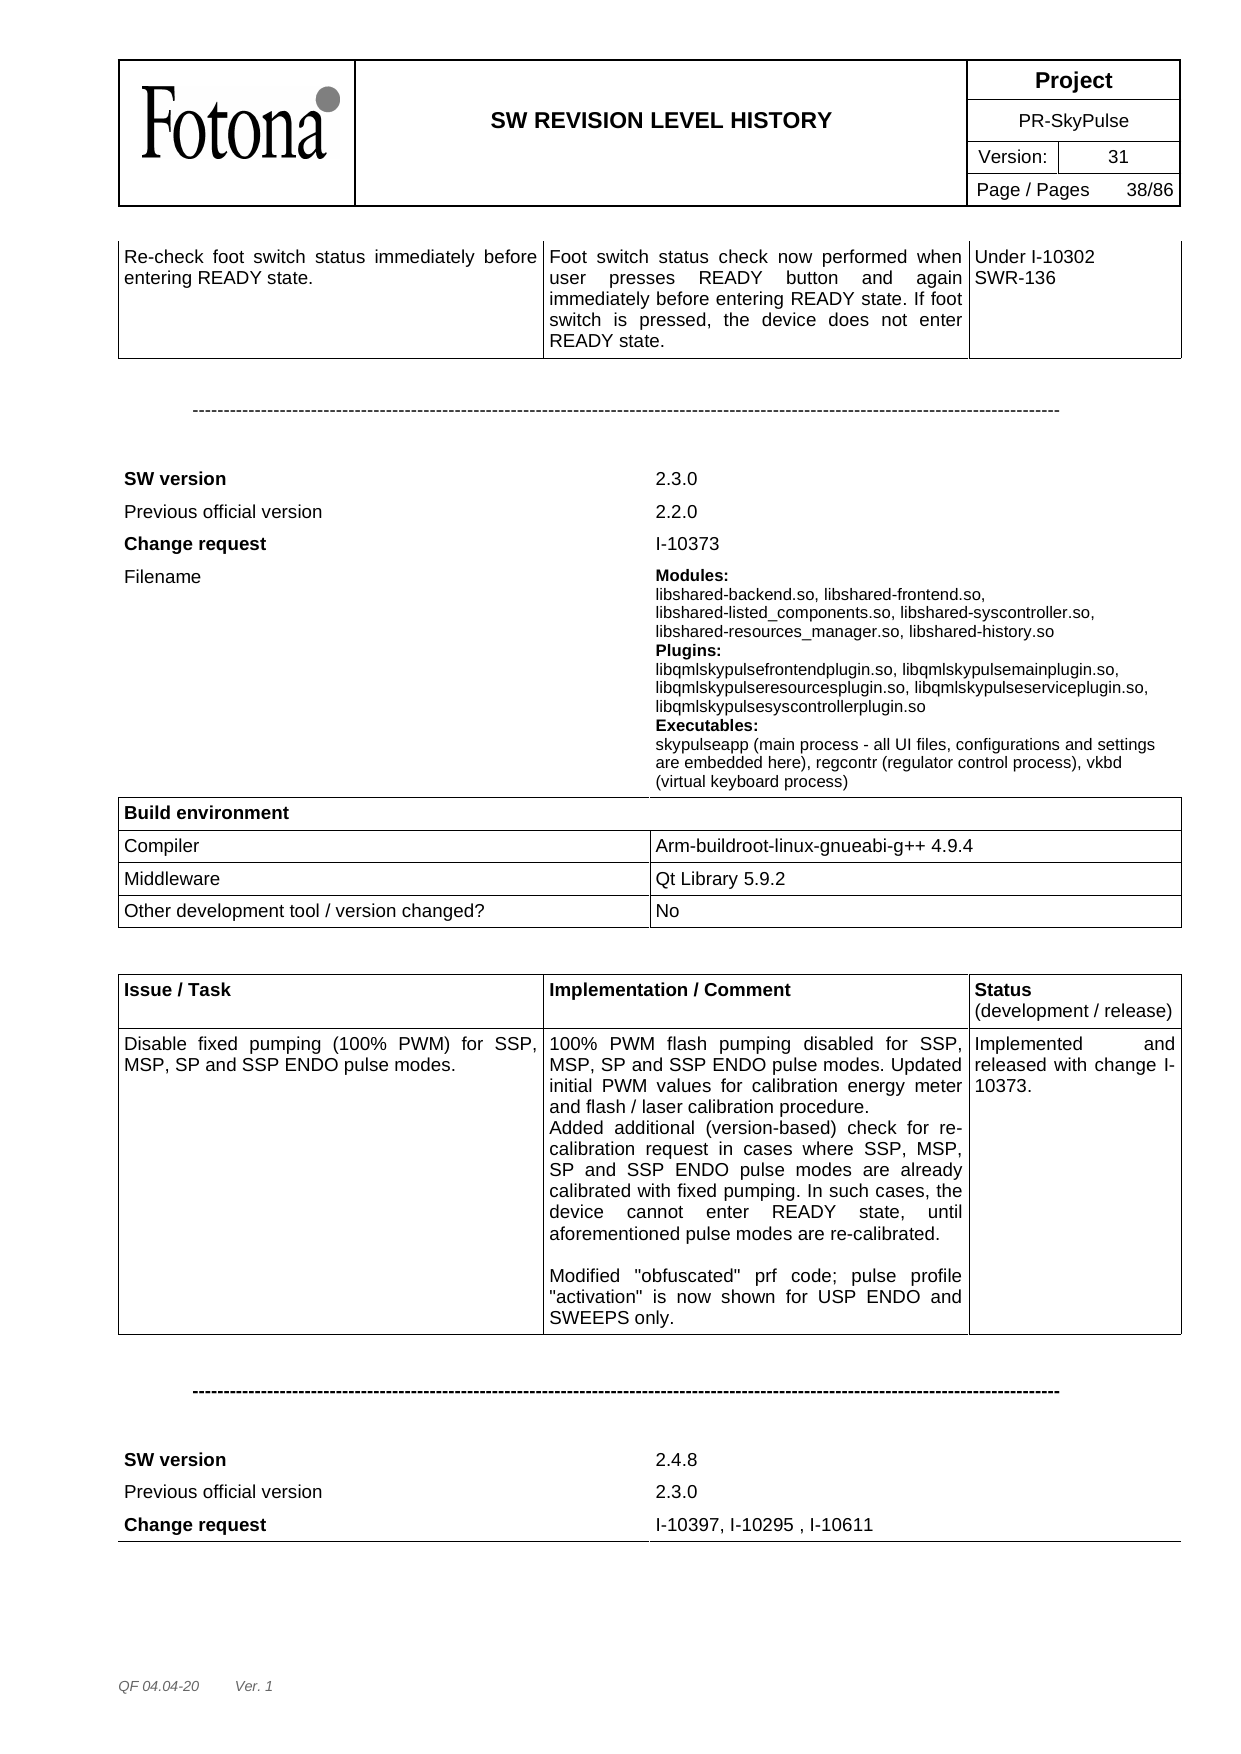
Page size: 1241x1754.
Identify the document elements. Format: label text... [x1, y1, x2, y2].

table_header SW version [118, 463, 649, 496]
table_cell Previous official version [118, 1476, 649, 1508]
table_cell 2.3.0 [650, 1476, 1181, 1508]
table_cell Change request [118, 528, 649, 561]
table_header Issue / Task [119, 975, 543, 1028]
table_cell Re-check foot switch status immediately before entering READY state. [119, 241, 543, 358]
table_cell No [651, 896, 1181, 927]
table_cell 2.2.0 [650, 496, 1181, 528]
table_header 2.4.8 [650, 1444, 1181, 1476]
table_cell Modules: libshared-backend.so, libshared-frontend.so, libshared-listed_components.so, libshared-syscontroller.so, libshared-resources_manager.so, libshared-history.so Plugins: libqmlskypulsefrontendplugin.so, libqmlskypulsemainplugin.so, libqmlskypulseresourcesplugin.so, libqmlskypulseserviceplugin.so, libqmlskypulsesyscontrollerplugin.so Executables: skypulseapp (main process - all UI files, configurations and settings are embedded here), regcontr (regulator control process), vkbd (virtual keyboard process) [650, 561, 1181, 797]
table_cell Change request [118, 1509, 649, 1541]
table_cell Implemented and released with change I-10373. [970, 1029, 1181, 1334]
table_cell Compiler [119, 831, 649, 862]
table_header Status (development / release) [970, 975, 1181, 1028]
table_cell Qt Library 5.9.2 [651, 863, 1181, 895]
table_cell Arm-buildroot-linux-gnueabi-g++ 4.9.4 [651, 831, 1181, 862]
text ------------------------------------------------------------------------------------------------------------------------------------------- [118, 1380, 1163, 1401]
table_header Implementation / Comment [544, 975, 968, 1028]
table_cell 100% PWM flash pumping disabled for SSP, MSP, SP and SSP ENDO pulse modes. Updated initial PWM values for calibration energy meter and flash / laser calibration procedure. Added additional (version-based) check for re-calibration request in cases where SSP, MSP, SP and SSP ENDO pulse modes are already calibrated with fixed pumping. In such cases, the device cannot enter READY state, until aforementioned pulse modes are re-calibrated. Modified "obfuscated" prf code; pulse profile "activation" is now shown for USP ENDO and SWEEPS only. [544, 1029, 968, 1334]
table_cell I-10373 [650, 528, 1181, 561]
table_cell Under I-10302 SWR-136 [970, 241, 1181, 358]
table_cell Foot switch status check now performed when user presses READY button and again immediately before entering READY state. If foot switch is pressed, the device does not enter READY state. [544, 241, 968, 358]
table_cell Previous official version [118, 496, 649, 528]
table_cell Middleware [119, 863, 649, 895]
table_cell Disable fixed pumping (100% PWM) for SSP, MSP, SP and SSP ENDO pulse modes. [119, 1029, 543, 1334]
table_cell Build environment [119, 798, 1181, 830]
text ------------------------------------------------------------------------------------------------------------------------------------------- [118, 400, 1163, 421]
table_header 2.3.0 [650, 463, 1181, 496]
table_cell I-10397, I-10295 , I-10611 [650, 1509, 1181, 1541]
table_header SW version [118, 1444, 649, 1476]
table_cell Other development tool / version changed? [119, 896, 649, 927]
table_cell Filename [118, 561, 649, 797]
